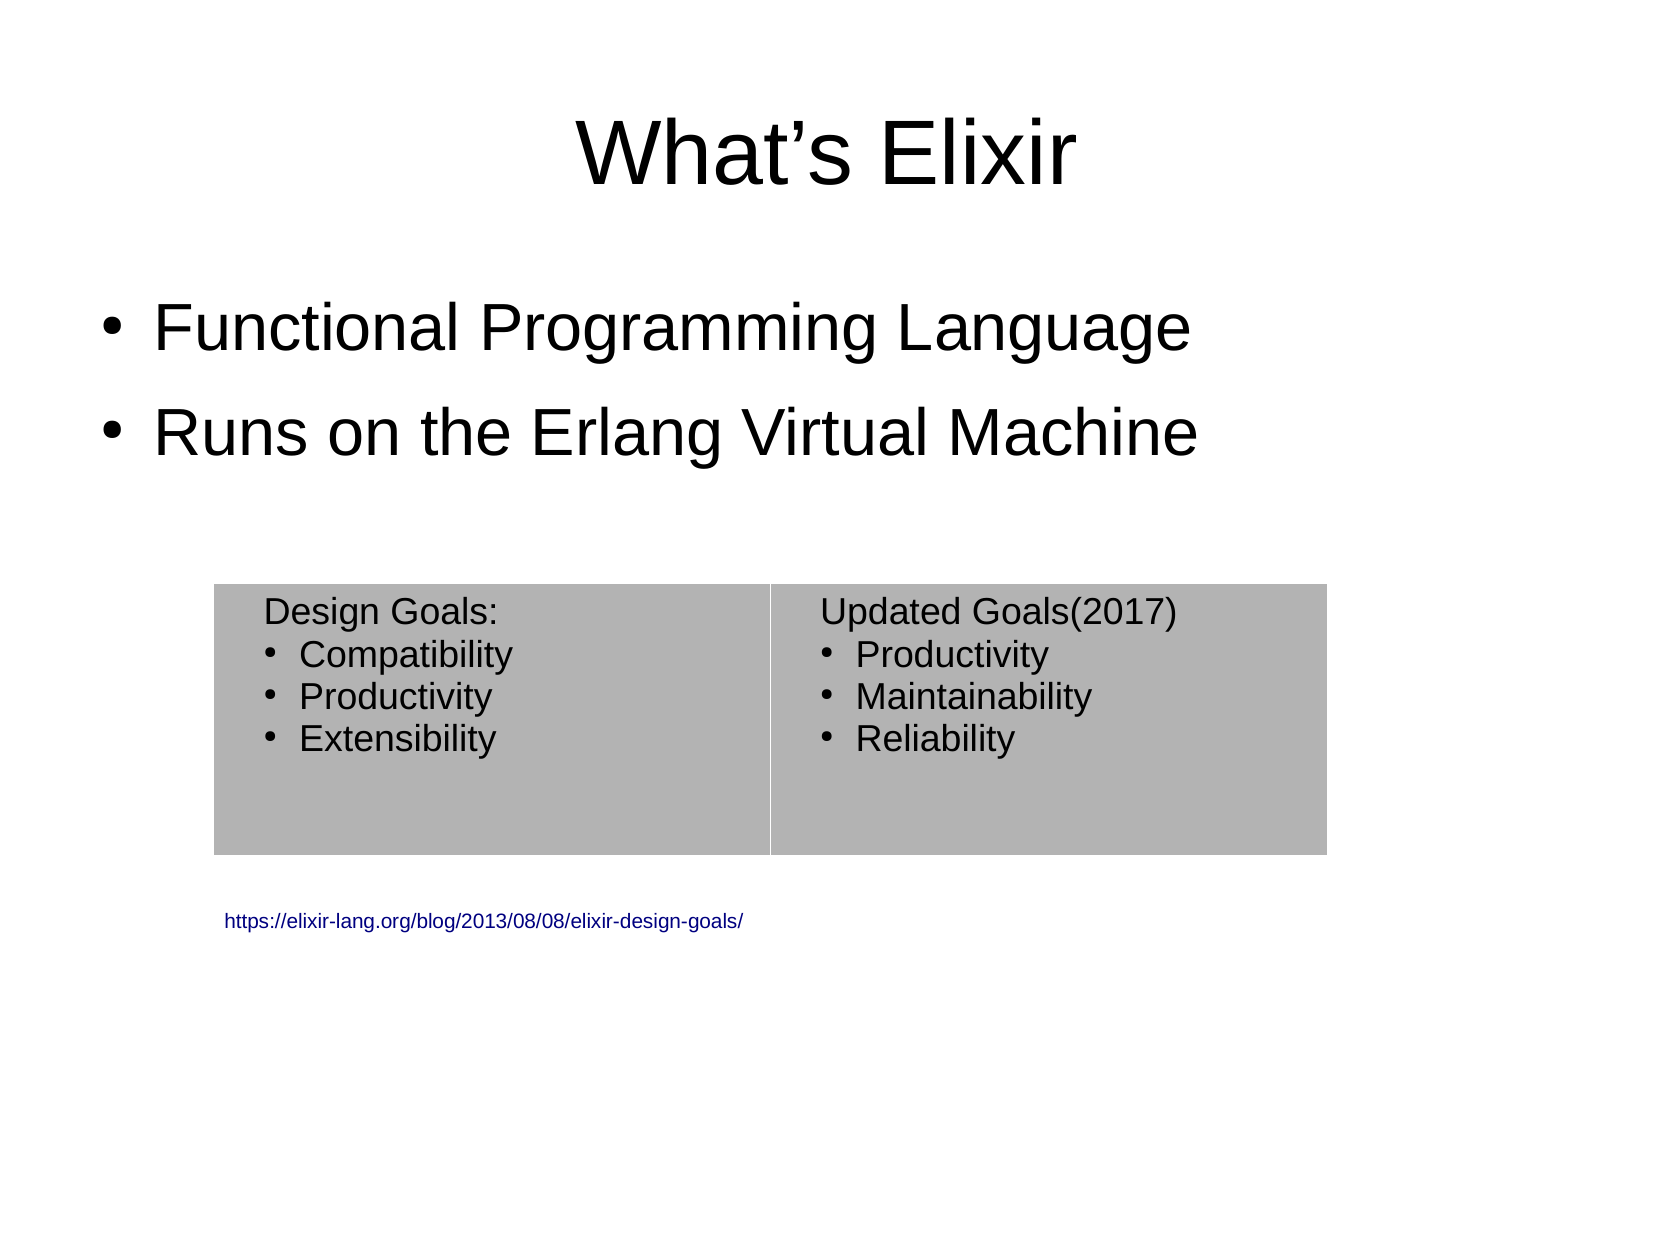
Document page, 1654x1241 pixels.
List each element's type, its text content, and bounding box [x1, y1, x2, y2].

table_header Design Goals: Compatibility Productivity Extensibility [214, 584, 770, 855]
table_header Updated Goals(2017) Productivity Maintainability Reliability [771, 584, 1327, 855]
title What’s Elixir [82, 49, 1571, 257]
list Functional Programming Language Runs on the Erlang Virtual Machine https://elixir-lang.org/blog/2013/08/08/elixir-design-goals/ [82, 290, 1571, 1010]
